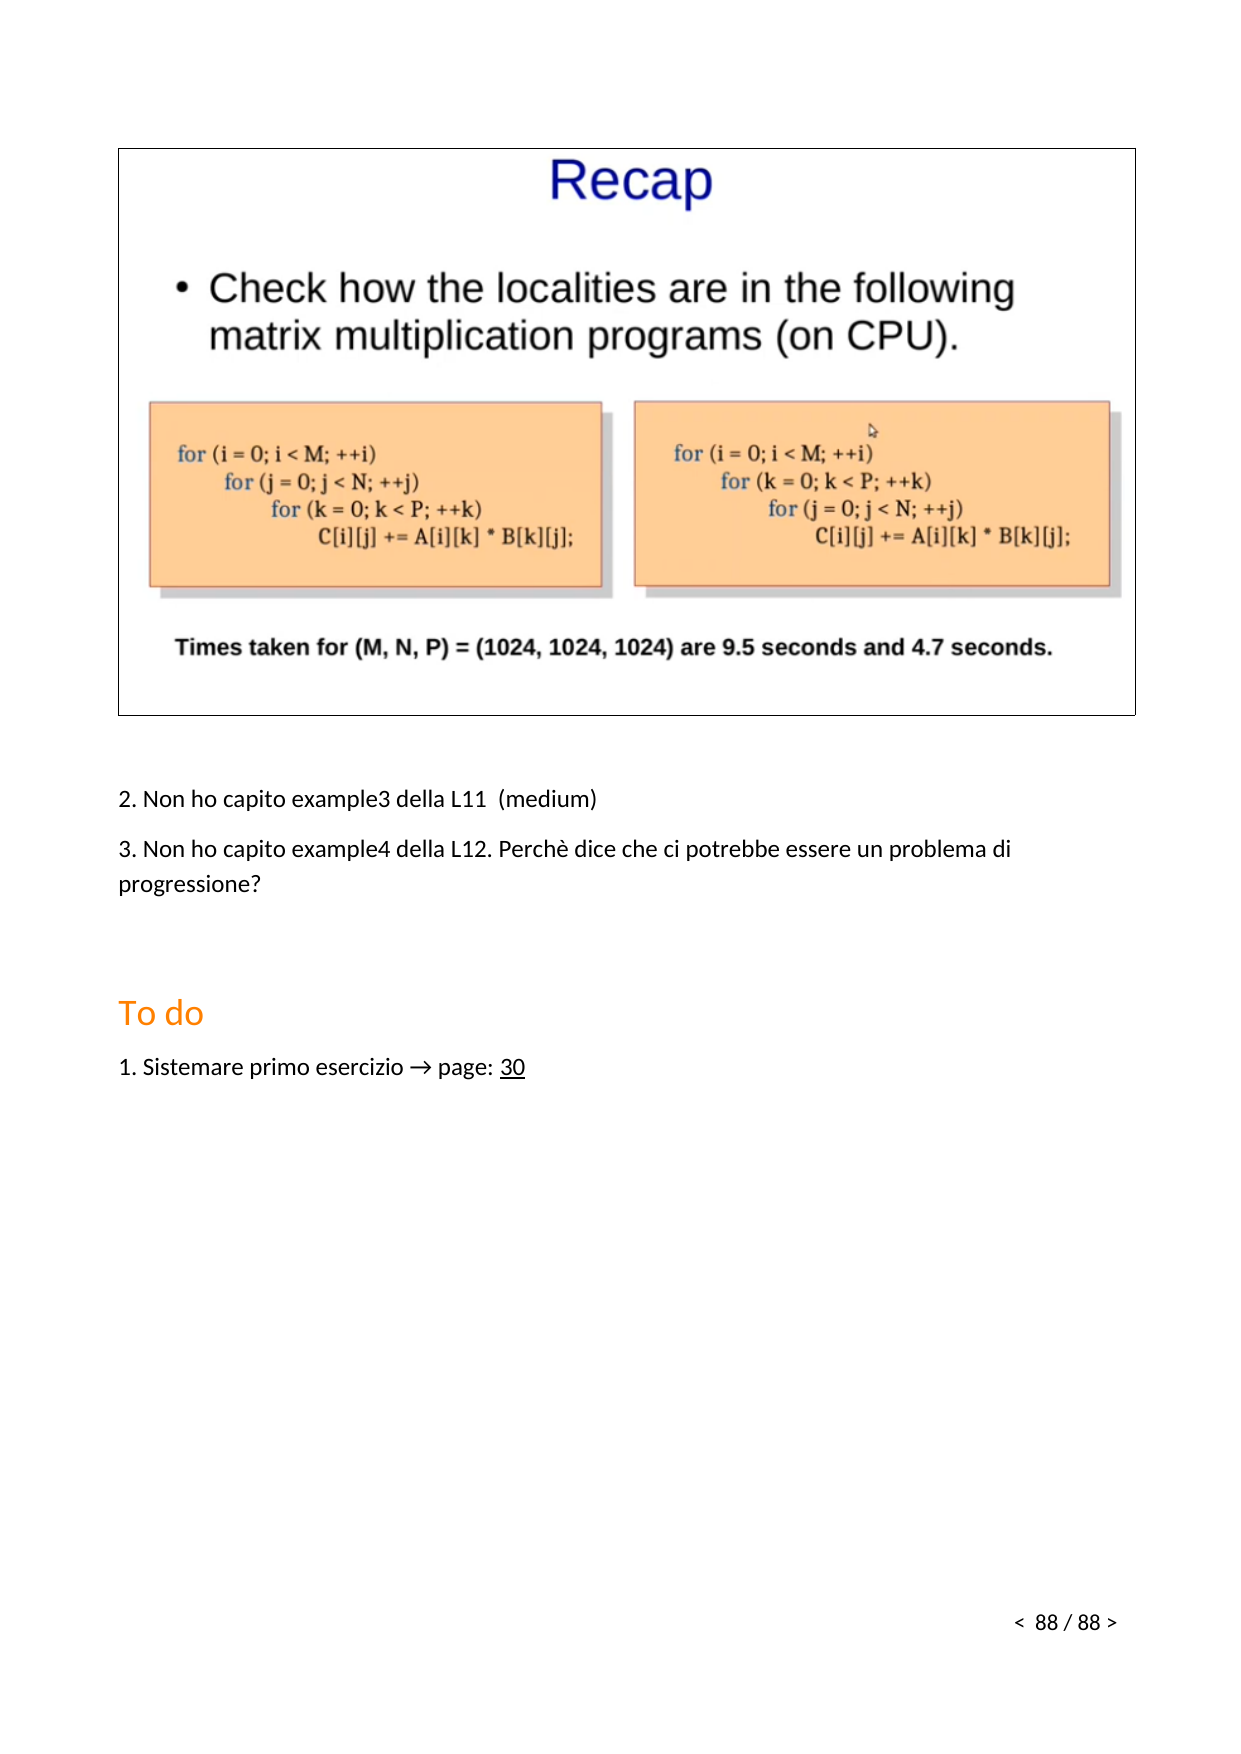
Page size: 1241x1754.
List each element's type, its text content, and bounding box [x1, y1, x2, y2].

subtitle To do [118, 989, 1122, 1035]
text 1. Sistemare primo esercizio → page: 30 [118, 1051, 1122, 1081]
text 2. Non ho capito example3 della L11 (medium) [118, 784, 1122, 814]
text 3. Non ho capito example4 della L12. Perchè dice che ci potrebbe essere un problema di progressione? [118, 833, 1122, 899]
picture [121, 150, 1132, 712]
